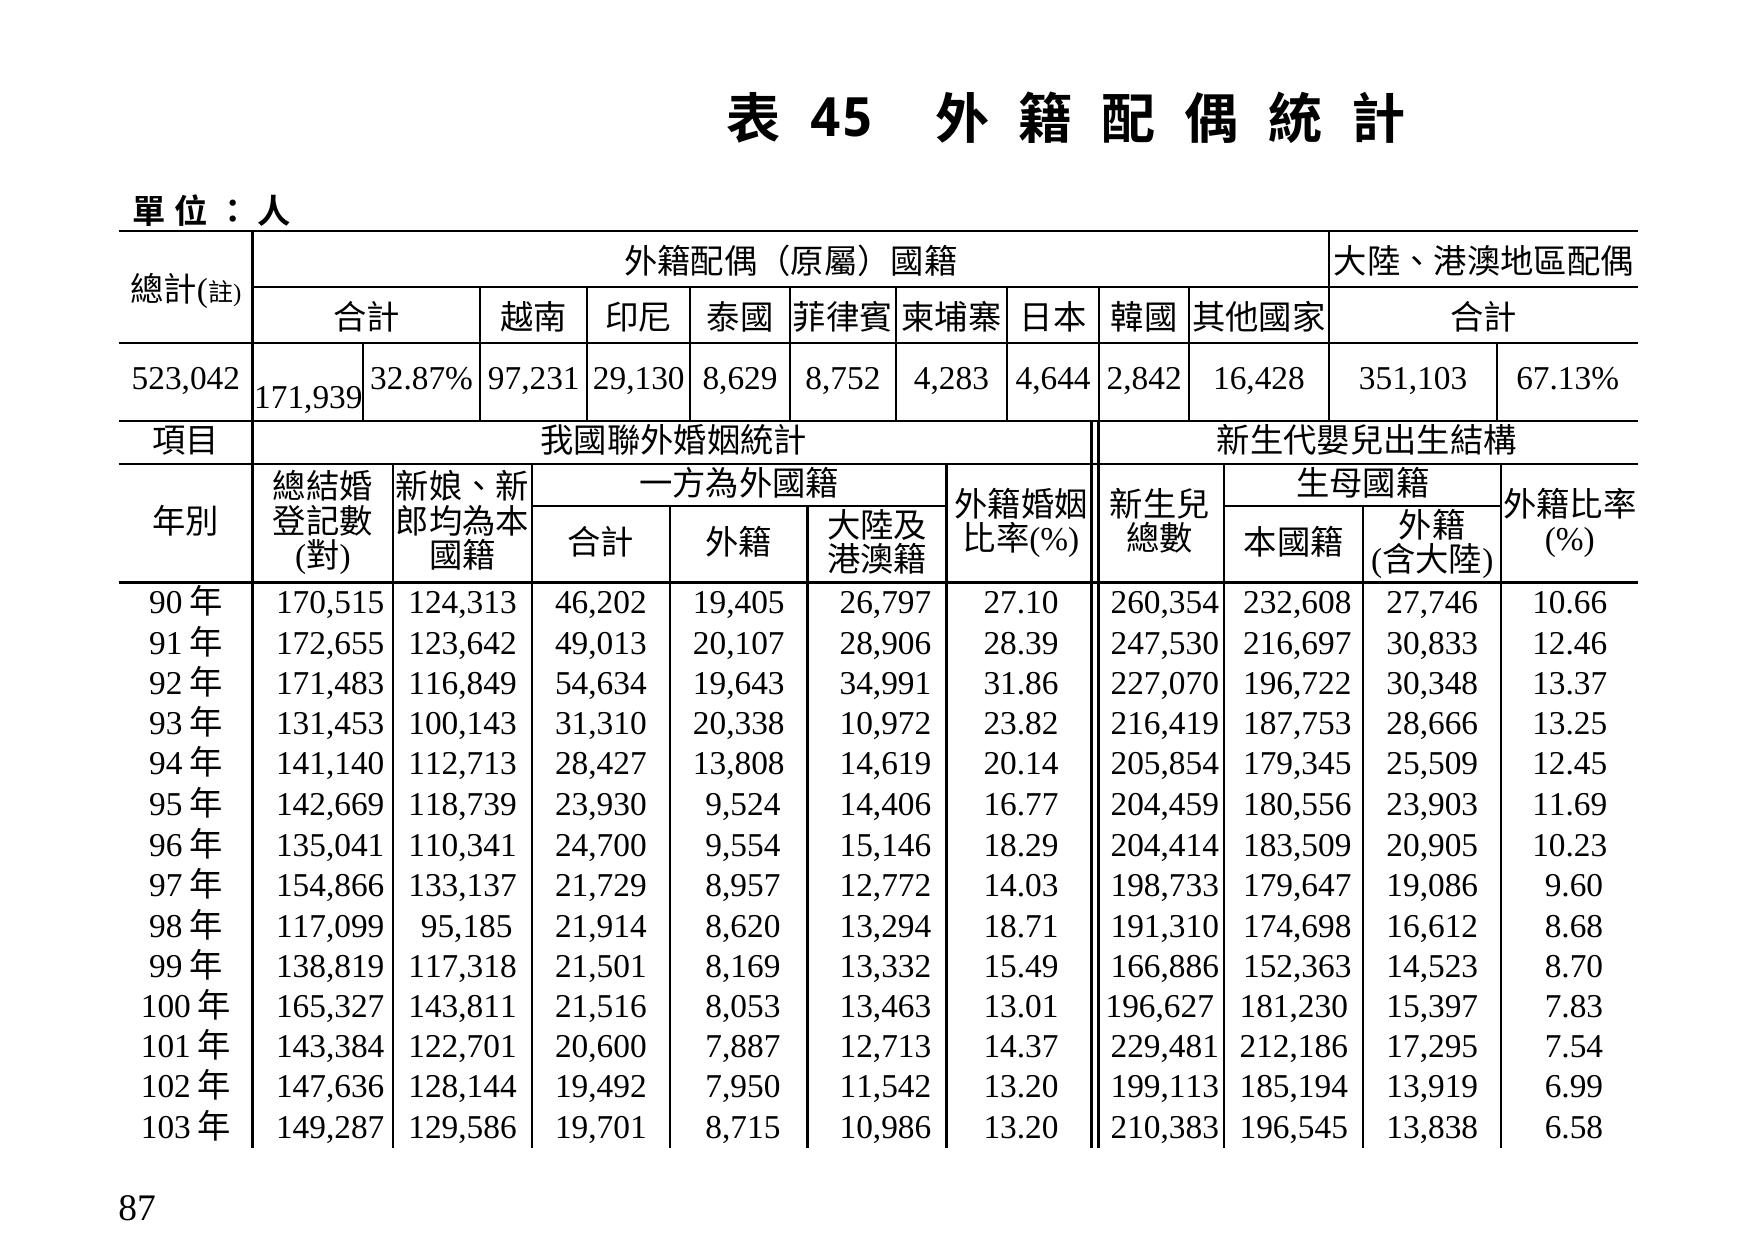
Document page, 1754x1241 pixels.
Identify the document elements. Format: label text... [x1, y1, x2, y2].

table_cell 171,483 [254, 664, 392, 704]
table_cell 10.23 [1502, 826, 1638, 866]
table_cell 泰國 [691, 288, 789, 342]
table_cell 20.14 [948, 744, 1090, 784]
table_cell 92年 [119, 664, 251, 704]
table_cell 205,854 [1100, 744, 1223, 784]
table_cell 16,428 [1190, 344, 1328, 420]
table_header 大陸、港澳地區配偶 [1330, 232, 1638, 286]
table_cell 247,530 [1100, 624, 1223, 664]
table_cell 179,345 [1225, 744, 1362, 784]
table_cell 10,986 [809, 1108, 945, 1148]
table_cell 7,950 [671, 1068, 806, 1108]
table_cell 10.66 [1502, 584, 1638, 624]
table_cell 122,701 [394, 1027, 531, 1067]
table_cell 8.68 [1502, 907, 1638, 947]
table_cell 351,103 [1330, 344, 1496, 420]
table_cell 216,419 [1100, 704, 1223, 744]
table_cell 17,295 [1364, 1027, 1500, 1067]
table_cell 8.70 [1502, 947, 1638, 987]
table_cell 19,492 [533, 1068, 669, 1108]
table_cell 31,310 [533, 704, 669, 744]
table_cell 13,332 [809, 947, 945, 987]
table_cell 166,886 [1100, 947, 1223, 987]
table_cell 29,130 [588, 344, 689, 420]
table_cell 28,666 [1364, 704, 1500, 744]
table_cell 19,643 [671, 664, 806, 704]
table_cell 9.60 [1502, 866, 1638, 907]
table_cell 7.83 [1502, 987, 1638, 1027]
table_cell 27.10 [948, 584, 1090, 624]
table_cell 新生兒 總數 [1100, 465, 1223, 581]
table_cell 8,629 [691, 344, 789, 420]
table_cell 229,481 [1100, 1027, 1223, 1067]
table_cell 23,903 [1364, 785, 1500, 826]
table_cell 31.86 [948, 664, 1090, 704]
table_cell 129,586 [394, 1108, 531, 1148]
table_cell 新生代嬰兒出生結構 [1100, 422, 1638, 462]
table_cell 21,501 [533, 947, 669, 987]
table_cell 4,283 [897, 344, 1006, 420]
table_cell 143,811 [394, 987, 531, 1027]
table_cell 49,013 [533, 624, 669, 664]
table_cell 131,453 [254, 704, 392, 744]
table_cell 7,887 [671, 1027, 806, 1067]
table_cell 141,140 [254, 744, 392, 784]
table_cell 227,070 [1100, 664, 1223, 704]
table_cell 20,338 [671, 704, 806, 744]
table_cell 133,137 [394, 866, 531, 907]
table_cell 韓國 [1100, 288, 1188, 342]
subtitle 表45 外籍配偶統計 單位：人 [128, 42, 1628, 230]
table_cell 101年 [119, 1027, 251, 1067]
table_cell 15.49 [948, 947, 1090, 987]
table_cell 8,715 [671, 1108, 806, 1148]
table_cell 93年 [119, 704, 251, 744]
table_cell 232,608 [1225, 584, 1362, 624]
table_cell 18.29 [948, 826, 1090, 866]
table_cell 172,655 [254, 624, 392, 664]
table_cell 合計 [533, 507, 669, 581]
table_cell 191,310 [1100, 907, 1223, 947]
table_cell 97年 [119, 866, 251, 907]
table_cell 菲律賓 [791, 288, 895, 342]
table_cell 19,405 [671, 584, 806, 624]
table_cell 15,146 [809, 826, 945, 866]
table_cell 8,620 [671, 907, 806, 947]
table_cell 13,838 [1364, 1108, 1500, 1148]
table_cell 13,294 [809, 907, 945, 947]
table_cell 25,509 [1364, 744, 1500, 784]
table_cell 9,524 [671, 785, 806, 826]
table_cell 138,819 [254, 947, 392, 987]
table_cell 年別 [119, 465, 251, 581]
table_cell 21,729 [533, 866, 669, 907]
table_cell 180,556 [1225, 785, 1362, 826]
table_cell 196,545 [1225, 1108, 1362, 1148]
table_cell 183,509 [1225, 826, 1362, 866]
table_cell 123,642 [394, 624, 531, 664]
table_cell 21,914 [533, 907, 669, 947]
table_cell 100,143 [394, 704, 531, 744]
table_cell 13,919 [1364, 1068, 1500, 1108]
table_cell 154,866 [254, 866, 392, 907]
table_cell 23,930 [533, 785, 669, 826]
table_cell 13,808 [671, 744, 806, 784]
table_cell 大陸及 港澳籍 [809, 507, 945, 581]
table_cell 12,713 [809, 1027, 945, 1067]
table_cell 13.01 [948, 987, 1090, 1027]
table_cell 124,313 [394, 584, 531, 624]
table_cell 97,231 [481, 344, 586, 420]
table_cell 21,516 [533, 987, 669, 1027]
table_cell 6.58 [1502, 1108, 1638, 1148]
table_cell 13.25 [1502, 704, 1638, 744]
table_cell 204,459 [1100, 785, 1223, 826]
table_cell 14,523 [1364, 947, 1500, 987]
table_cell 6.99 [1502, 1068, 1638, 1108]
table_cell 14,406 [809, 785, 945, 826]
table_cell 16,612 [1364, 907, 1500, 947]
table_cell 128,144 [394, 1068, 531, 1108]
table_cell 28.39 [948, 624, 1090, 664]
table_cell 216,697 [1225, 624, 1362, 664]
table_cell 26,797 [809, 584, 945, 624]
table_cell 20,600 [533, 1027, 669, 1067]
table_cell 90年 [119, 584, 251, 624]
table_cell 95,185 [394, 907, 531, 947]
table_cell 外籍婚姻 比率(%) [948, 465, 1090, 581]
table_cell 181,230 [1225, 987, 1362, 1027]
table_cell 一方為外國籍 [533, 465, 945, 505]
table_cell 204,414 [1100, 826, 1223, 866]
table_cell 142,669 [254, 785, 392, 826]
table_cell 260,354 [1100, 584, 1223, 624]
table_cell 147,636 [254, 1068, 392, 1108]
table_header 外籍配偶（原屬）國籍 [254, 232, 1328, 286]
table_cell 112,713 [394, 744, 531, 784]
table_cell 199,113 [1100, 1068, 1223, 1108]
table_cell 210,383 [1100, 1108, 1223, 1148]
table_cell 116,849 [394, 664, 531, 704]
table_cell 合計 [254, 288, 479, 342]
table_cell 19,086 [1364, 866, 1500, 907]
table_cell 15,397 [1364, 987, 1500, 1027]
table_cell 13.20 [948, 1068, 1090, 1108]
table_cell 8,957 [671, 866, 806, 907]
table_cell 96年 [119, 826, 251, 866]
table_cell 11,542 [809, 1068, 945, 1108]
table_cell 54,634 [533, 664, 669, 704]
table_cell 103年 [119, 1108, 251, 1148]
table_cell 30,833 [1364, 624, 1500, 664]
table_cell 165,327 [254, 987, 392, 1027]
table_header 總計(註) [119, 232, 251, 342]
table_cell 28,906 [809, 624, 945, 664]
table_cell 30,348 [1364, 664, 1500, 704]
table_cell 196,722 [1225, 664, 1362, 704]
table_cell 187,753 [1225, 704, 1362, 744]
table_cell 11.69 [1502, 785, 1638, 826]
table_cell 13,463 [809, 987, 945, 1027]
table_cell 118,739 [394, 785, 531, 826]
table_cell 外籍比率(%) [1502, 465, 1638, 581]
table_cell 23.82 [948, 704, 1090, 744]
table_cell 8,169 [671, 947, 806, 987]
table_cell 179,647 [1225, 866, 1362, 907]
table_cell 外籍 (含大陸) [1364, 507, 1500, 581]
table_cell 外籍 [671, 507, 806, 581]
table_cell 項目 [119, 422, 251, 462]
table_cell 合計 [1330, 288, 1638, 342]
table_cell 95年 [119, 785, 251, 826]
table_cell 印尼 [588, 288, 689, 342]
table_cell 28,427 [533, 744, 669, 784]
table_cell 135,041 [254, 826, 392, 866]
table_cell 9,554 [671, 826, 806, 866]
table_cell 117,318 [394, 947, 531, 987]
table_cell 117,099 [254, 907, 392, 947]
table_cell 10,972 [809, 704, 945, 744]
table_cell 34,991 [809, 664, 945, 704]
table_cell 20,107 [671, 624, 806, 664]
table_cell 198,733 [1100, 866, 1223, 907]
table_cell 143,384 [254, 1027, 392, 1067]
table_cell 13.20 [948, 1108, 1090, 1148]
table_cell 32.87% [364, 344, 479, 420]
table_cell 171,939 [254, 344, 362, 420]
table_cell 27,746 [1364, 584, 1500, 624]
table_cell 91年 [119, 624, 251, 664]
table_cell 日本 [1008, 288, 1098, 342]
table_cell 14.37 [948, 1027, 1090, 1067]
table_cell 12.45 [1502, 744, 1638, 784]
table_cell 12,772 [809, 866, 945, 907]
table_cell 其他國家 [1190, 288, 1328, 342]
table_cell 24,700 [533, 826, 669, 866]
table_cell 523,042 [119, 344, 251, 420]
table_cell 14,619 [809, 744, 945, 784]
table_cell 110,341 [394, 826, 531, 866]
table_cell 152,363 [1225, 947, 1362, 987]
table_cell 185,194 [1225, 1068, 1362, 1108]
table_cell 212,186 [1225, 1027, 1362, 1067]
table_cell 100年 [119, 987, 251, 1027]
table_cell 本國籍 [1225, 507, 1362, 581]
table_cell 12.46 [1502, 624, 1638, 664]
table_cell 98年 [119, 907, 251, 947]
table_cell 18.71 [948, 907, 1090, 947]
table_cell 19,701 [533, 1108, 669, 1148]
table_cell 16.77 [948, 785, 1090, 826]
table_cell 總結婚 登記數 (對) [254, 465, 392, 581]
table_cell 46,202 [533, 584, 669, 624]
table_cell 174,698 [1225, 907, 1362, 947]
table_cell 170,515 [254, 584, 392, 624]
table_cell 13.37 [1502, 664, 1638, 704]
table_cell 94年 [119, 744, 251, 784]
table_cell 99年 [119, 947, 251, 987]
table_cell 我國聯外婚姻統計 [254, 422, 1090, 462]
table_cell 8,752 [791, 344, 895, 420]
table_cell 20,905 [1364, 826, 1500, 866]
table_cell 2,842 [1100, 344, 1188, 420]
table_cell 4,644 [1008, 344, 1098, 420]
table_cell 196,627 [1100, 987, 1223, 1027]
table_cell 149,287 [254, 1108, 392, 1148]
table_cell 102年 [119, 1068, 251, 1108]
table_cell 越南 [481, 288, 586, 342]
table_cell 柬埔寨 [897, 288, 1006, 342]
table_cell 14.03 [948, 866, 1090, 907]
table_cell 67.13% [1498, 344, 1638, 420]
table_cell 生母國籍 [1225, 465, 1500, 505]
table_cell 新娘、新 郎均為本 國籍 [394, 465, 531, 581]
table_cell 7.54 [1502, 1027, 1638, 1067]
table_cell 8,053 [671, 987, 806, 1027]
